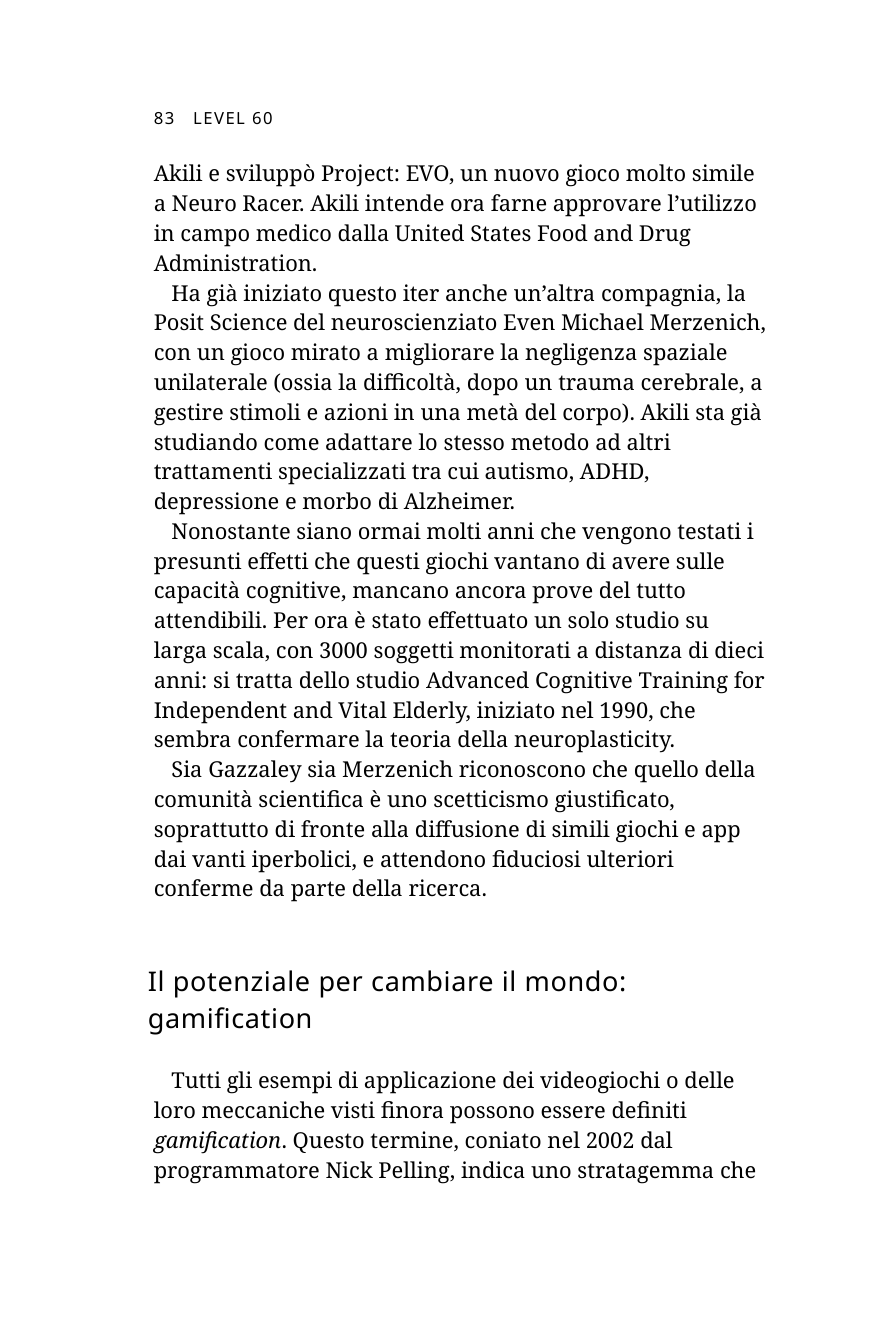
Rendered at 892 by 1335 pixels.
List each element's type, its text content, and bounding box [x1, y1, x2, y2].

text Nonostante siano ormai molti anni che vengono testati i presunti effetti che questi giochi vantano di avere sulle capacità cognitive, mancano ancora prove del tutto attendibili. Per ora è stato effettuato un solo studio su larga scala, con 3000 soggetti monitorati a distanza di dieci anni: si tratta dello studio Advanced Cognitive Training for Independent and Vital Elderly, iniziato nel 1990, che sembra confermare la teoria della neuroplasticity. [153, 516, 768, 754]
subtitle Il potenziale per cambiare il mondo: gamification [148, 962, 768, 1036]
text Ha già iniziato questo iter anche un’altra compagnia, la Posit Science del neuroscienziato Even Michael Merzenich, con un gioco mirato a migliorare la negligenza spaziale unilaterale (ossia la difficoltà, dopo un trauma cerebrale, a gestire stimoli e azioni in una metà del corpo). Akili sta già studiando come adattare lo stesso metodo ad altri trattamenti specializzati tra cui autismo, ADHD, depressione e morbo di Alzheimer. [153, 278, 768, 516]
text Akili e sviluppò Project: EVO, un nuovo gioco molto simile a Neuro Racer. Akili intende ora farne approvare l’utilizzo in campo medico dalla United States Food and Drug Administration. [153, 158, 768, 278]
text Tutti gli esempi di applicazione dei videogiochi o delle loro meccaniche visti finora possono essere definiti gamification. Questo termine, coniato nel 2002 dal programmatore Nick Pelling, indica uno stratagemma che [153, 1066, 768, 1185]
text Sia Gazzaley sia Merzenich riconoscono che quello della comunità scientifica è uno scetticismo giustificato, soprattutto di fronte alla diffusione di simili giochi e app dai vanti iperbolici, e attendono fiduciosi ulteriori conferme da parte della ricerca. [153, 754, 768, 903]
